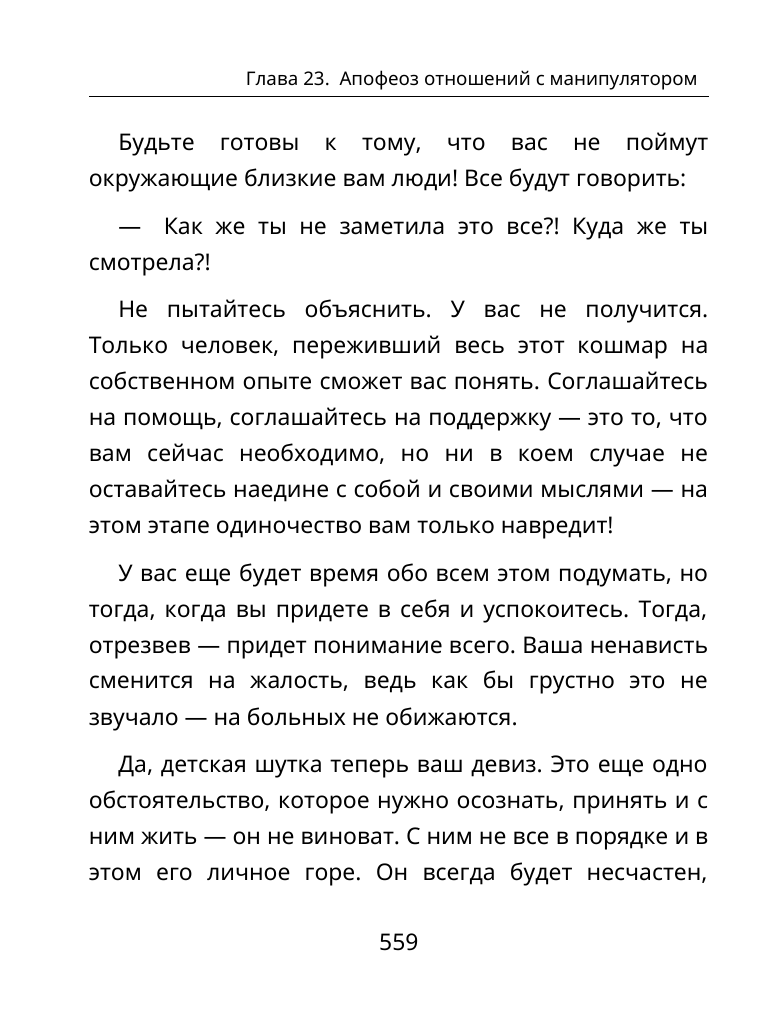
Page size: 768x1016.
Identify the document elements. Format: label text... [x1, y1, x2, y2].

text Не пытайтесь объяснить. У вас не получится. Только человек, переживший весь этот кошмар на собственном опыте сможет вас понять. Соглашайтесь на помощь, соглашайтесь на поддержку — это то, что вам сейчас необходимо, но ни в коем случае не оставайтесь наедине с собой и своими мыслями — на этом этапе одиночество вам только навредит! [88, 293, 709, 540]
text У вас еще будет время обо всем этом подумать, но тогда, когда вы придете в себя и успокоитесь. Тогда, отрезвев — придет понимание всего. Ваша ненависть сменится на жалость, ведь как бы грустно это не звучало — на больных не обижаются. [88, 557, 709, 732]
text Будьте готовы к тому, что вас не поймут окружающие близкие вам люди! Все будут говорить: [88, 126, 709, 193]
text Да, детская шутка теперь ваш девиз. Это еще одно обстоятельство, которое нужно осознать, принять и с ним жить — он не виноват. С ним не все в порядке и в этом его личное горе. Он всегда будет несчастен, [88, 748, 709, 887]
list Как же ты не заметила это все?! Куда же ты смотрела?! [88, 210, 709, 277]
